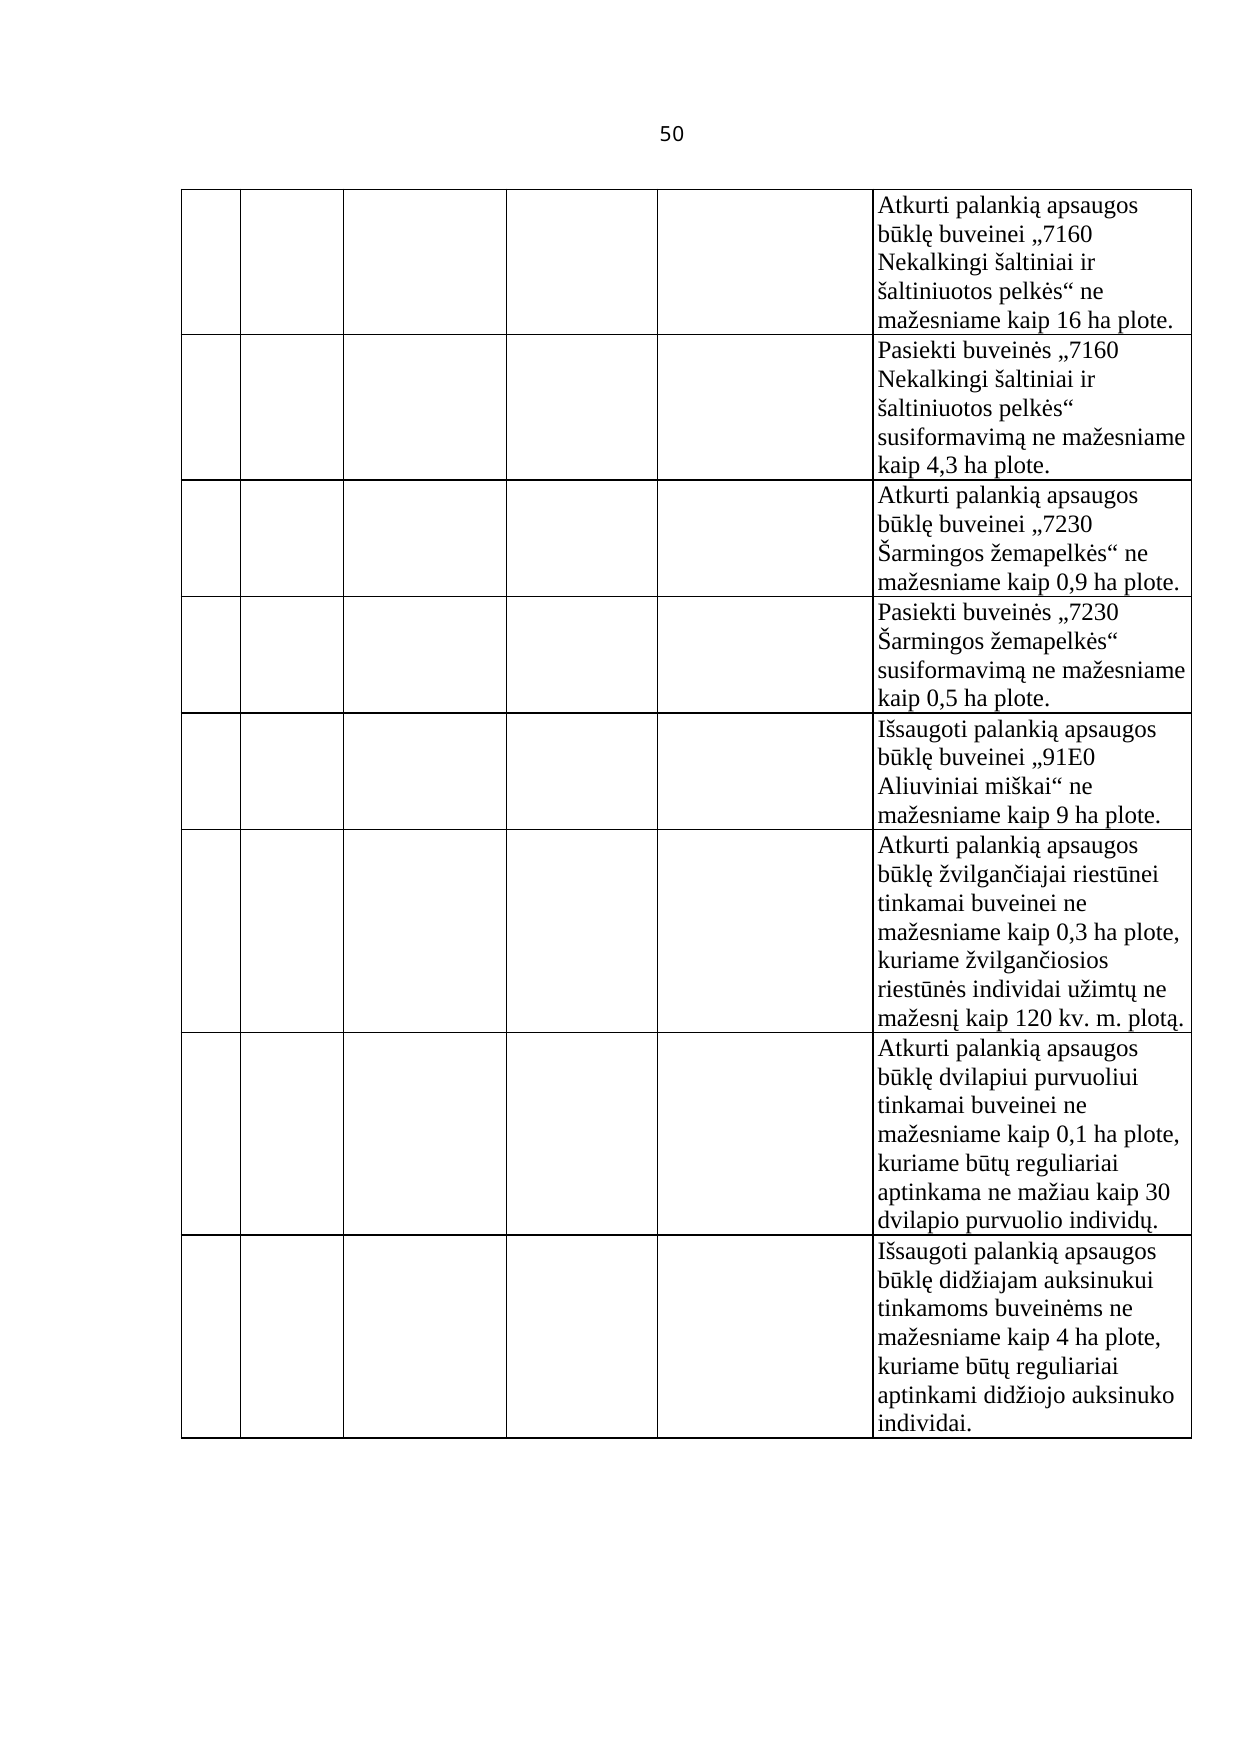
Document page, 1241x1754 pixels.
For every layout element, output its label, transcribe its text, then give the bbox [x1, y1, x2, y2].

table_cell [658, 1236, 872, 1437]
table_cell [344, 335, 506, 479]
table_cell [507, 190, 657, 334]
table_cell Atkurti palankią apsaugos būklę buveinei „7230 Šarmingos žemapelkės“ ne mažesniame kaip 0,9 ha plote. [874, 481, 1191, 596]
table_cell [344, 830, 506, 1032]
table_cell [658, 190, 872, 334]
table_cell [182, 714, 240, 829]
table_cell [344, 481, 506, 596]
table_cell Išsaugoti palankią apsaugos būklę buveinei „91E0 Aliuviniai miškai“ ne mažesniame kaip 9 ha plote. [874, 714, 1191, 829]
table_cell [182, 1033, 240, 1234]
table_cell [658, 714, 872, 829]
table_cell [241, 1033, 343, 1234]
table_cell [241, 714, 343, 829]
table_cell Atkurti palankią apsaugos būklę buveinei „7160 Nekalkingi šaltiniai ir šaltiniuotos pelkės“ ne mažesniame kaip 16 ha plote. [874, 190, 1191, 334]
table_cell [658, 830, 872, 1032]
table_cell [344, 190, 506, 334]
table_cell Pasiekti buveinės „7230 Šarmingos žemapelkės“ susiformavimą ne mažesniame kaip 0,5 ha plote. [874, 597, 1191, 712]
table_cell [658, 597, 872, 712]
table_cell [182, 190, 240, 334]
table_cell [241, 830, 343, 1032]
table_cell [658, 481, 872, 596]
table_cell [182, 481, 240, 596]
table_cell [182, 1236, 240, 1437]
table_cell [658, 1033, 872, 1234]
table_cell [182, 597, 240, 712]
table_cell [344, 1236, 506, 1437]
table_cell [182, 830, 240, 1032]
table_cell [507, 714, 657, 829]
table_cell [241, 190, 343, 334]
table_cell [507, 481, 657, 596]
table_cell [507, 335, 657, 479]
table_cell [658, 335, 872, 479]
table_cell [182, 335, 240, 479]
table_cell [241, 1236, 343, 1437]
table_cell [241, 597, 343, 712]
table_cell Pasiekti buveinės „7160 Nekalkingi šaltiniai ir šaltiniuotos pelkės“ susiformavimą ne mažesniame kaip 4,3 ha plote. [874, 335, 1191, 479]
table_cell [241, 335, 343, 479]
table_cell Atkurti palankią apsaugos būklę dvilapiui purvuoliui tinkamai buveinei ne mažesniame kaip 0,1 ha plote, kuriame būtų reguliariai aptinkama ne mažiau kaip 30 dvilapio purvuolio individų. [874, 1033, 1191, 1234]
table_cell Išsaugoti palankią apsaugos būklę didžiajam auksinukui tinkamoms buveinėms ne mažesniame kaip 4 ha plote, kuriame būtų reguliariai aptinkami didžiojo auksinuko individai. [874, 1236, 1191, 1437]
table_cell [344, 1033, 506, 1234]
table_cell [507, 1236, 657, 1437]
table_cell Atkurti palankią apsaugos būklę žvilgančiajai riestūnei tinkamai buveinei ne mažesniame kaip 0,3 ha plote, kuriame žvilgančiosios riestūnės individai užimtų ne mažesnį kaip 120 kv. m. plotą. [874, 830, 1191, 1032]
table_cell [241, 481, 343, 596]
table_cell [344, 714, 506, 829]
table_cell [507, 597, 657, 712]
table_cell [507, 1033, 657, 1234]
table_cell [344, 597, 506, 712]
table_cell [507, 830, 657, 1032]
